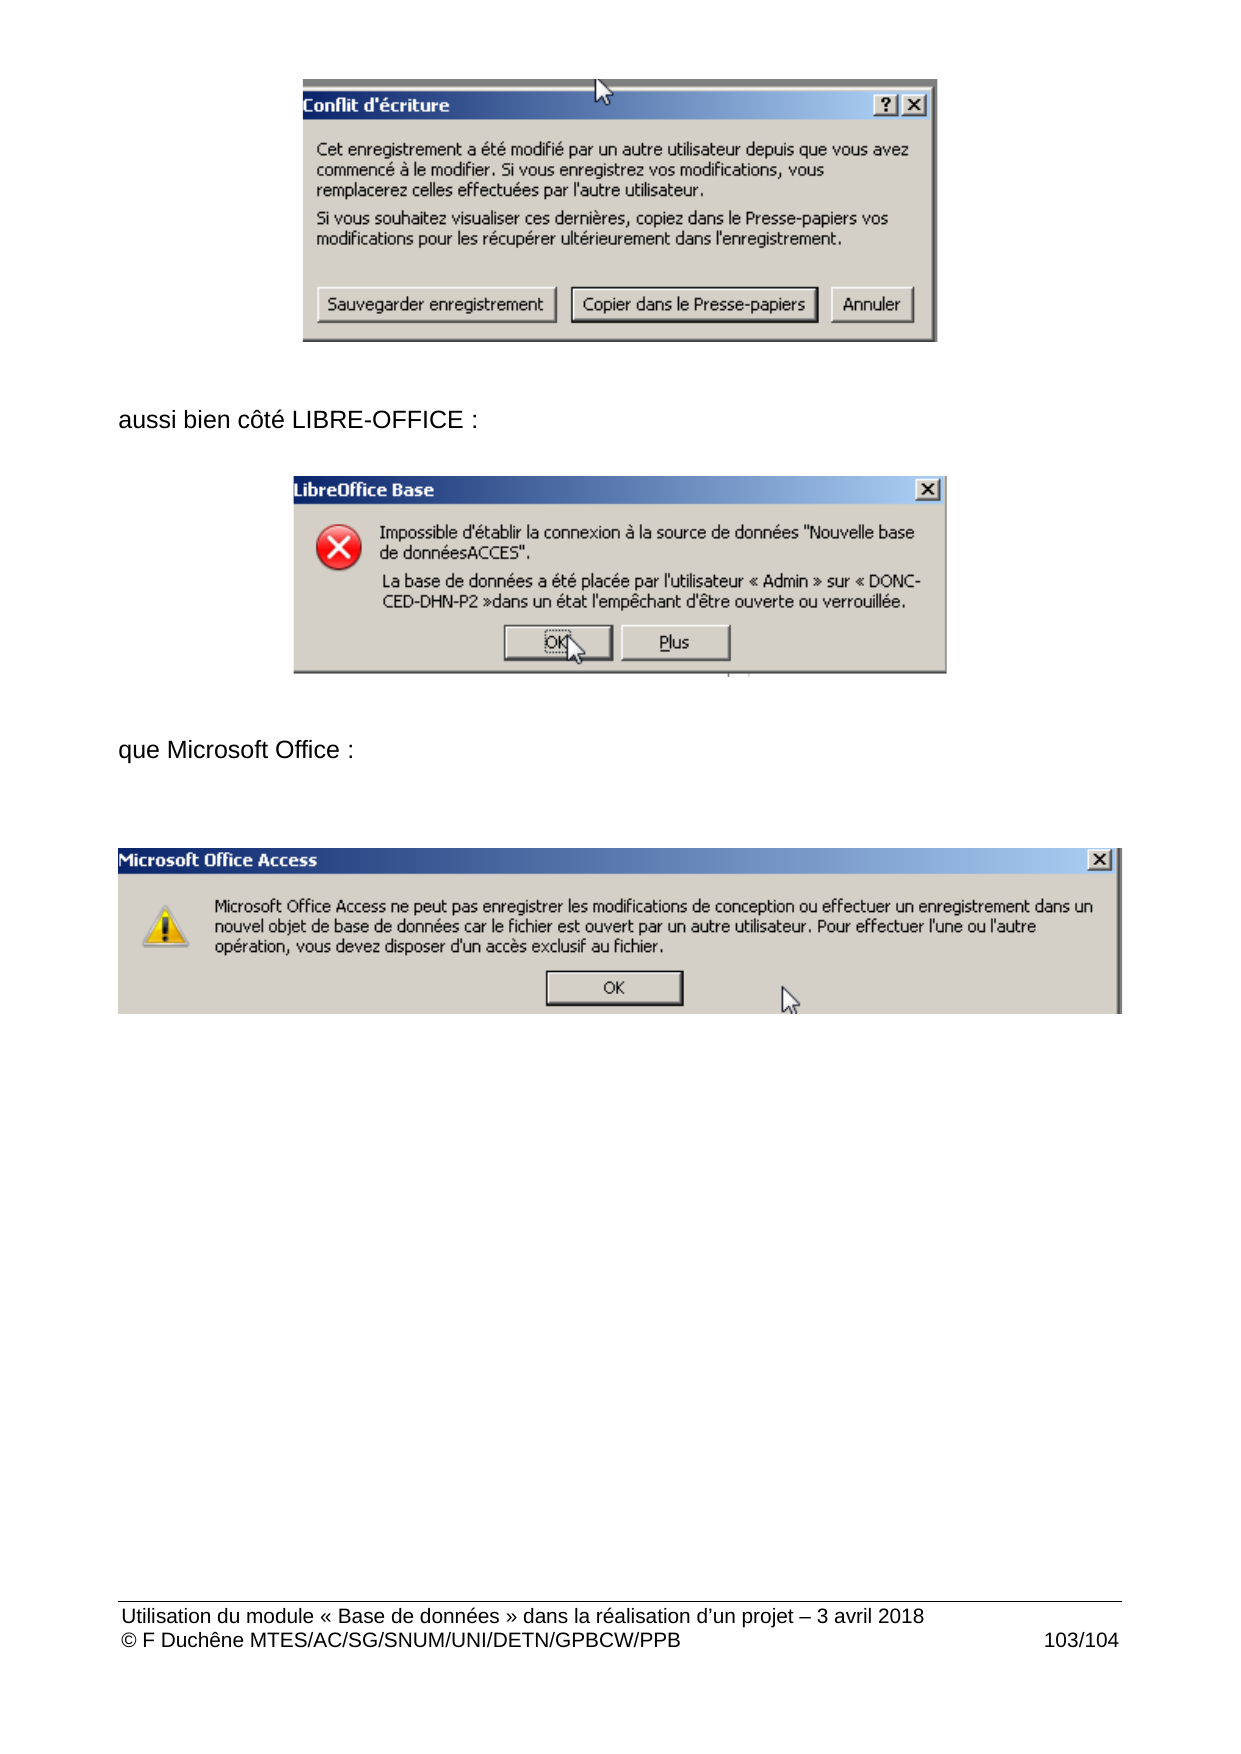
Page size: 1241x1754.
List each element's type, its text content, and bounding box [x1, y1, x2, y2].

text que Microsoft Office : [118, 735, 1122, 764]
text aussi bien côté LIBRE-OFFICE : [118, 405, 1122, 434]
picture [293, 476, 947, 677]
picture [302, 79, 938, 342]
picture [118, 848, 1123, 1014]
